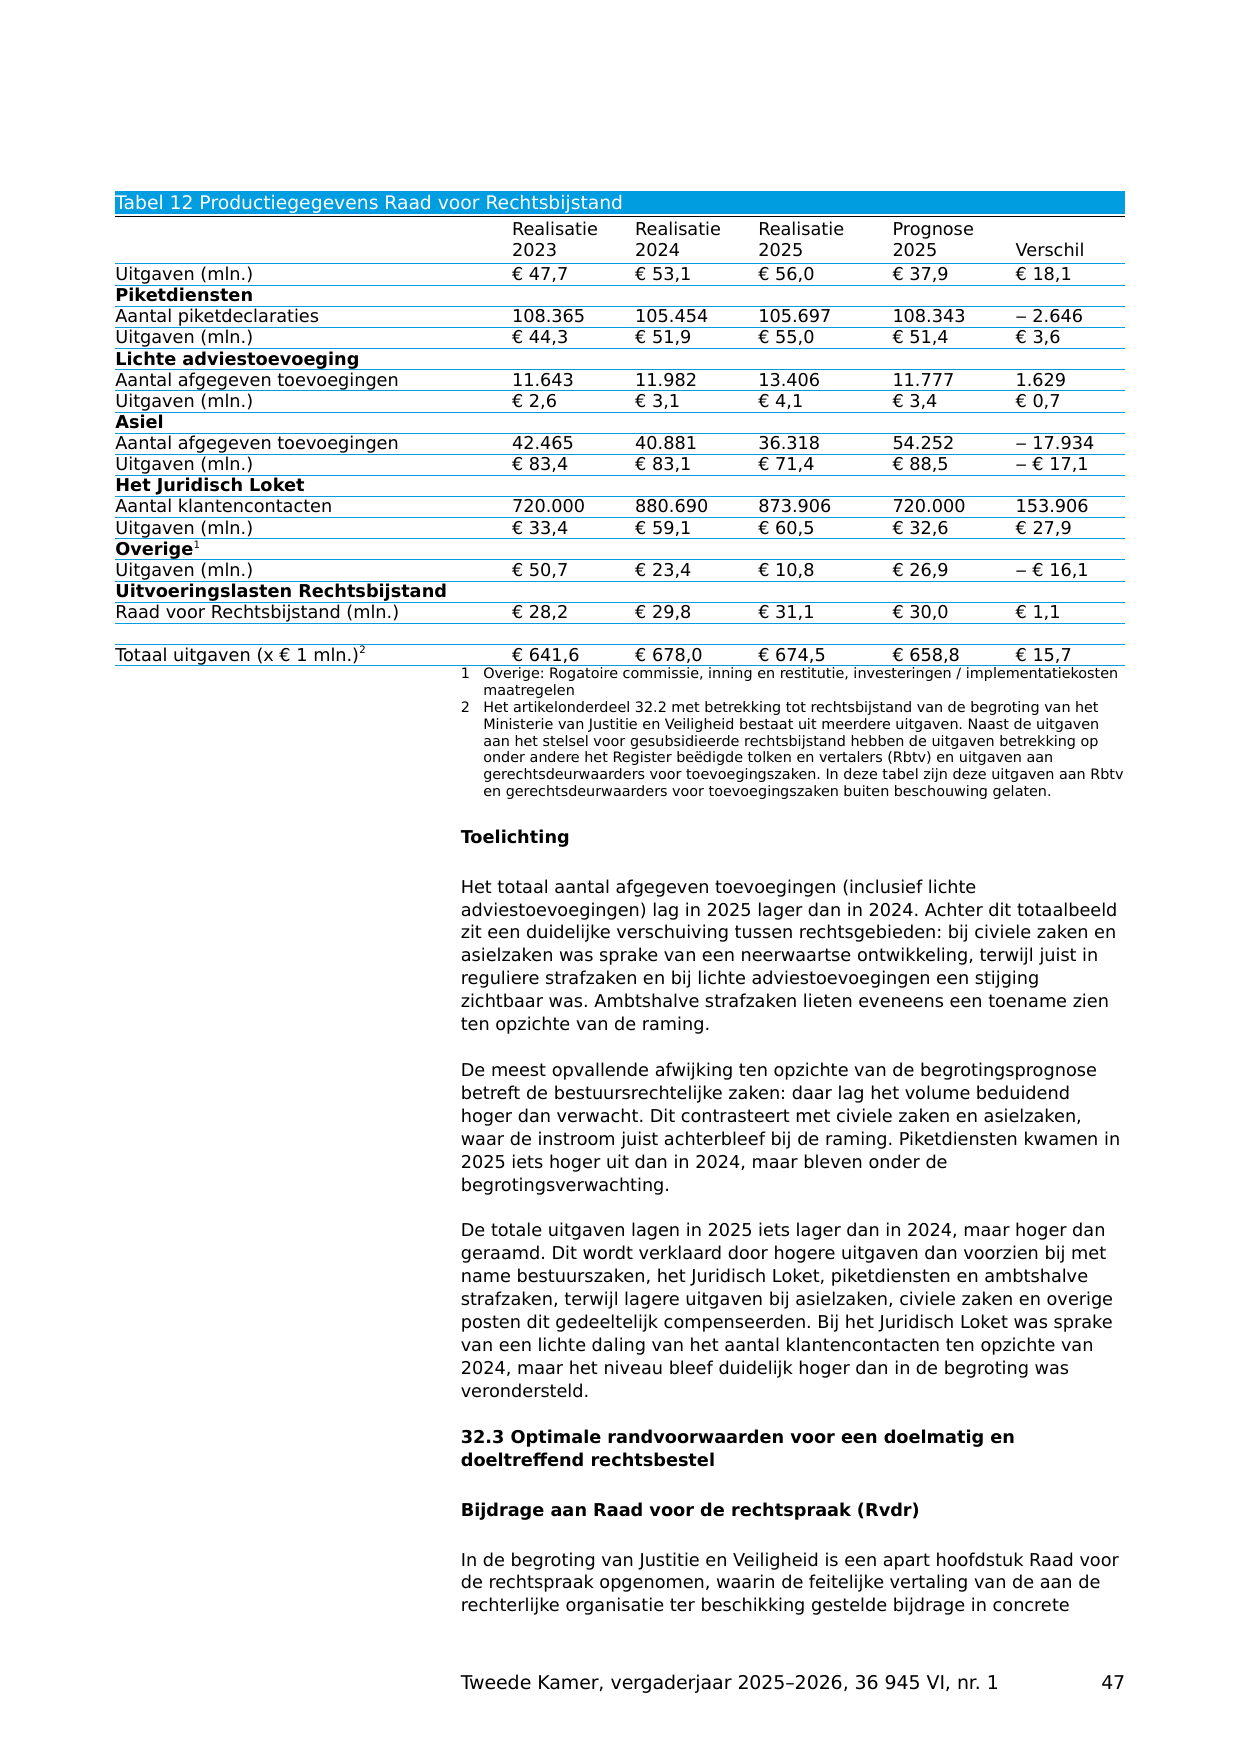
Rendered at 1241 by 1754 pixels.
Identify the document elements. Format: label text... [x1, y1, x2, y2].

table_cell [632, 539, 755, 559]
table_cell [889, 286, 1012, 306]
table_cell [889, 539, 1012, 559]
table_cell ‒ € 16,1 [1013, 560, 1125, 581]
table_cell 720.000 [509, 497, 632, 517]
table_cell Uitgaven (mln.) [115, 391, 509, 411]
table_cell Aantal afgegeven toevoegingen [115, 434, 509, 454]
table_cell Raad voor Rechtsbijstand (mln.) [115, 603, 509, 623]
table_cell Aantal afgegeven toevoegingen [115, 370, 509, 390]
list Overige: Rogatoire commissie, inning en restitutie, investeringen / implementatiekosten maatregelen [461, 666, 1125, 699]
table_cell € 26,9 [889, 560, 1012, 581]
table_cell [632, 476, 755, 496]
table_cell € 44,3 [509, 328, 632, 348]
table_cell 36.318 [755, 434, 889, 454]
table_cell [1013, 349, 1125, 369]
table_cell € 50,7 [509, 560, 632, 581]
table_cell Uitvoeringslasten Rechtsbijstand [115, 582, 509, 602]
table_cell [632, 286, 755, 306]
table_cell [509, 624, 632, 644]
table_cell € 47,7 [509, 264, 632, 284]
table_cell € 1,1 [1013, 603, 1125, 623]
table_cell € 56,0 [755, 264, 889, 284]
table_cell € 3,6 [1013, 328, 1125, 348]
table_cell 108.343 [889, 307, 1012, 327]
table_cell Uitgaven (mln.) [115, 560, 509, 581]
table_cell [509, 582, 632, 602]
table_cell [755, 349, 889, 369]
table_cell € 641,6 [509, 645, 632, 665]
table_cell [1013, 286, 1125, 306]
table_cell Uitgaven (mln.) [115, 518, 509, 538]
table_cell Piketdiensten [115, 286, 509, 306]
table_cell Overige1 [115, 539, 509, 559]
table_cell Verschil [1013, 217, 1125, 263]
table_cell 873.906 [755, 497, 889, 517]
table_cell € 71,4 [755, 455, 889, 475]
table_cell [509, 349, 632, 369]
table_cell 1.629 [1013, 370, 1125, 390]
table_cell [1013, 582, 1125, 602]
table_cell € 51,4 [889, 328, 1012, 348]
table_cell € 51,9 [632, 328, 755, 348]
table_cell Uitgaven (mln.) [115, 455, 509, 475]
table_cell [755, 539, 889, 559]
table_cell € 3,4 [889, 391, 1012, 411]
table_cell € 55,0 [755, 328, 889, 348]
table_cell [1013, 539, 1125, 559]
table_cell [889, 582, 1012, 602]
table_cell [755, 413, 889, 432]
table_cell 42.465 [509, 434, 632, 454]
text De meest opvallende afwijking ten opzichte van de begrotingsprognose betreft de bestuursrechtelijke zaken: daar lag het volume beduidend hoger dan verwacht. Dit contrasteert met civiele zaken en asielzaken, waar de instroom juist achterbleef bij de raming. Piketdiensten kwamen in 2025 iets hoger uit dan in 2024, maar bleven onder de begrotingsverwachting. [461, 1058, 1125, 1196]
table_cell € 88,5 [889, 455, 1012, 475]
table_cell [889, 349, 1012, 369]
table_cell € 18,1 [1013, 264, 1125, 284]
table_cell 13.406 [755, 370, 889, 390]
table_cell € 4,1 [755, 391, 889, 411]
table_cell € 83,4 [509, 455, 632, 475]
table_cell [115, 217, 509, 263]
table_cell 54.252 [889, 434, 1012, 454]
table_cell [889, 624, 1012, 644]
table_cell 105.697 [755, 307, 889, 327]
table_cell € 59,1 [632, 518, 755, 538]
table_cell [632, 349, 755, 369]
table_cell € 32,6 [889, 518, 1012, 538]
table_cell € 678,0 [632, 645, 755, 665]
table_cell [1013, 476, 1125, 496]
table_cell € 27,9 [1013, 518, 1125, 538]
table_cell 11.777 [889, 370, 1012, 390]
table_cell € 658,8 [889, 645, 1012, 665]
text Toelichting [461, 825, 1125, 848]
table_cell € 2,6 [509, 391, 632, 411]
table_cell [632, 582, 755, 602]
table_cell [632, 624, 755, 644]
table_cell [755, 624, 889, 644]
table_cell [889, 476, 1012, 496]
table_cell € 60,5 [755, 518, 889, 538]
table_cell 153.906 [1013, 497, 1125, 517]
table_cell € 31,1 [755, 603, 889, 623]
table_cell Uitgaven (mln.) [115, 328, 509, 348]
table_cell € 37,9 [889, 264, 1012, 284]
table_cell 880.690 [632, 497, 755, 517]
table_cell Totaal uitgaven (x € 1 mln.)2 [115, 645, 509, 665]
table_cell 720.000 [889, 497, 1012, 517]
table_cell [115, 624, 509, 644]
table_cell Het Juridisch Loket [115, 476, 509, 496]
table_cell € 53,1 [632, 264, 755, 284]
text Het totaal aantal afgegeven toevoegingen (inclusief lichte adviestoevoegingen) lag in 2025 lager dan in 2024. Achter dit totaalbeeld zit een duidelijke verschuiving tussen rechtsgebieden: bij civiele zaken en asielzaken was sprake van een neerwaartse ontwikkeling, terwijl juist in reguliere strafzaken en bij lichte adviestoevoegingen een stijging zichtbaar was. Ambtshalve strafzaken lieten eveneens een toename zien ten opzichte van de raming. [461, 875, 1125, 1035]
table_cell Aantal piketdeclaraties [115, 307, 509, 327]
table_cell Prognose 2025 [889, 217, 1012, 263]
table_cell 11.643 [509, 370, 632, 390]
table_cell Realisatie 2025 [755, 217, 889, 263]
text In de begroting van Justitie en Veiligheid is een apart hoofdstuk Raad voor de rechtspraak opgenomen, waarin de feitelijke vertaling van de aan de rechterlijke organisatie ter beschikking gestelde bijdrage in concrete [461, 1548, 1125, 1616]
table_cell [632, 413, 755, 432]
list Het artikelonderdeel 32.2 met betrekking tot rechtsbijstand van de begroting van het Ministerie van Justitie en Veiligheid bestaat uit meerdere uitgaven. Naast de uitgaven aan het stelsel voor gesubsidieerde rechtsbijstand hebben de uitgaven betrekking op onder andere het Register beëdigde tolken en vertalers (Rbtv) en uitgaven aan gerechtsdeurwaarders voor toevoegingszaken. In deze tabel zijn deze uitgaven aan Rbtv en gerechtsdeurwaarders voor toevoegingszaken buiten beschouwing gelaten. [461, 699, 1125, 800]
table_cell € 23,4 [632, 560, 755, 581]
table_cell [509, 286, 632, 306]
table_cell ‒ 2.646 [1013, 307, 1125, 327]
table_cell [755, 582, 889, 602]
table_cell € 28,2 [509, 603, 632, 623]
text De totale uitgaven lagen in 2025 iets lager dan in 2024, maar hoger dan geraamd. Dit wordt verklaard door hogere uitgaven dan voorzien bij met name bestuurszaken, het Juridisch Loket, piketdiensten en ambtshalve strafzaken, terwijl lagere uitgaven bij asielzaken, civiele zaken en overige posten dit gedeeltelijk compenseerden. Bij het Juridisch Loket was sprake van een lichte daling van het aantal klantencontacten ten opzichte van 2024, maar het niveau bleef duidelijk hoger dan in de begroting was verondersteld. [461, 1218, 1125, 1402]
table_cell € 15,7 [1013, 645, 1125, 665]
table_cell 105.454 [632, 307, 755, 327]
table_cell Realisatie 2023 [509, 217, 632, 263]
table_cell Aantal klantencontacten [115, 497, 509, 517]
table_cell € 33,4 [509, 518, 632, 538]
table_cell [509, 413, 632, 432]
table_cell ‒ 17.934 [1013, 434, 1125, 454]
table_cell 108.365 [509, 307, 632, 327]
table_cell Realisatie 2024 [632, 217, 755, 263]
table_cell € 0,7 [1013, 391, 1125, 411]
table_cell € 10,8 [755, 560, 889, 581]
table_cell [755, 476, 889, 496]
table_cell [1013, 413, 1125, 432]
table_cell ‒ € 17,1 [1013, 455, 1125, 475]
table_cell € 674,5 [755, 645, 889, 665]
table_cell € 30,0 [889, 603, 1012, 623]
text Bijdrage aan Raad voor de rechtspraak (Rvdr) [461, 1498, 1125, 1521]
table_cell [889, 413, 1012, 432]
table_cell € 29,8 [632, 603, 755, 623]
table_cell € 83,1 [632, 455, 755, 475]
table_cell [1013, 624, 1125, 644]
table_cell [509, 539, 632, 559]
text 32.3 Optimale randvoorwaarden voor een doelmatig en doeltreffend rechtsbestel [461, 1425, 1125, 1471]
table_cell € 3,1 [632, 391, 755, 411]
table_cell [509, 476, 632, 496]
table_cell Uitgaven (mln.) [115, 264, 509, 284]
table_cell 40.881 [632, 434, 755, 454]
table_cell 11.982 [632, 370, 755, 390]
table_cell [755, 286, 889, 306]
table_cell Lichte adviestoevoeging [115, 349, 509, 369]
table_cell Asiel [115, 413, 509, 432]
